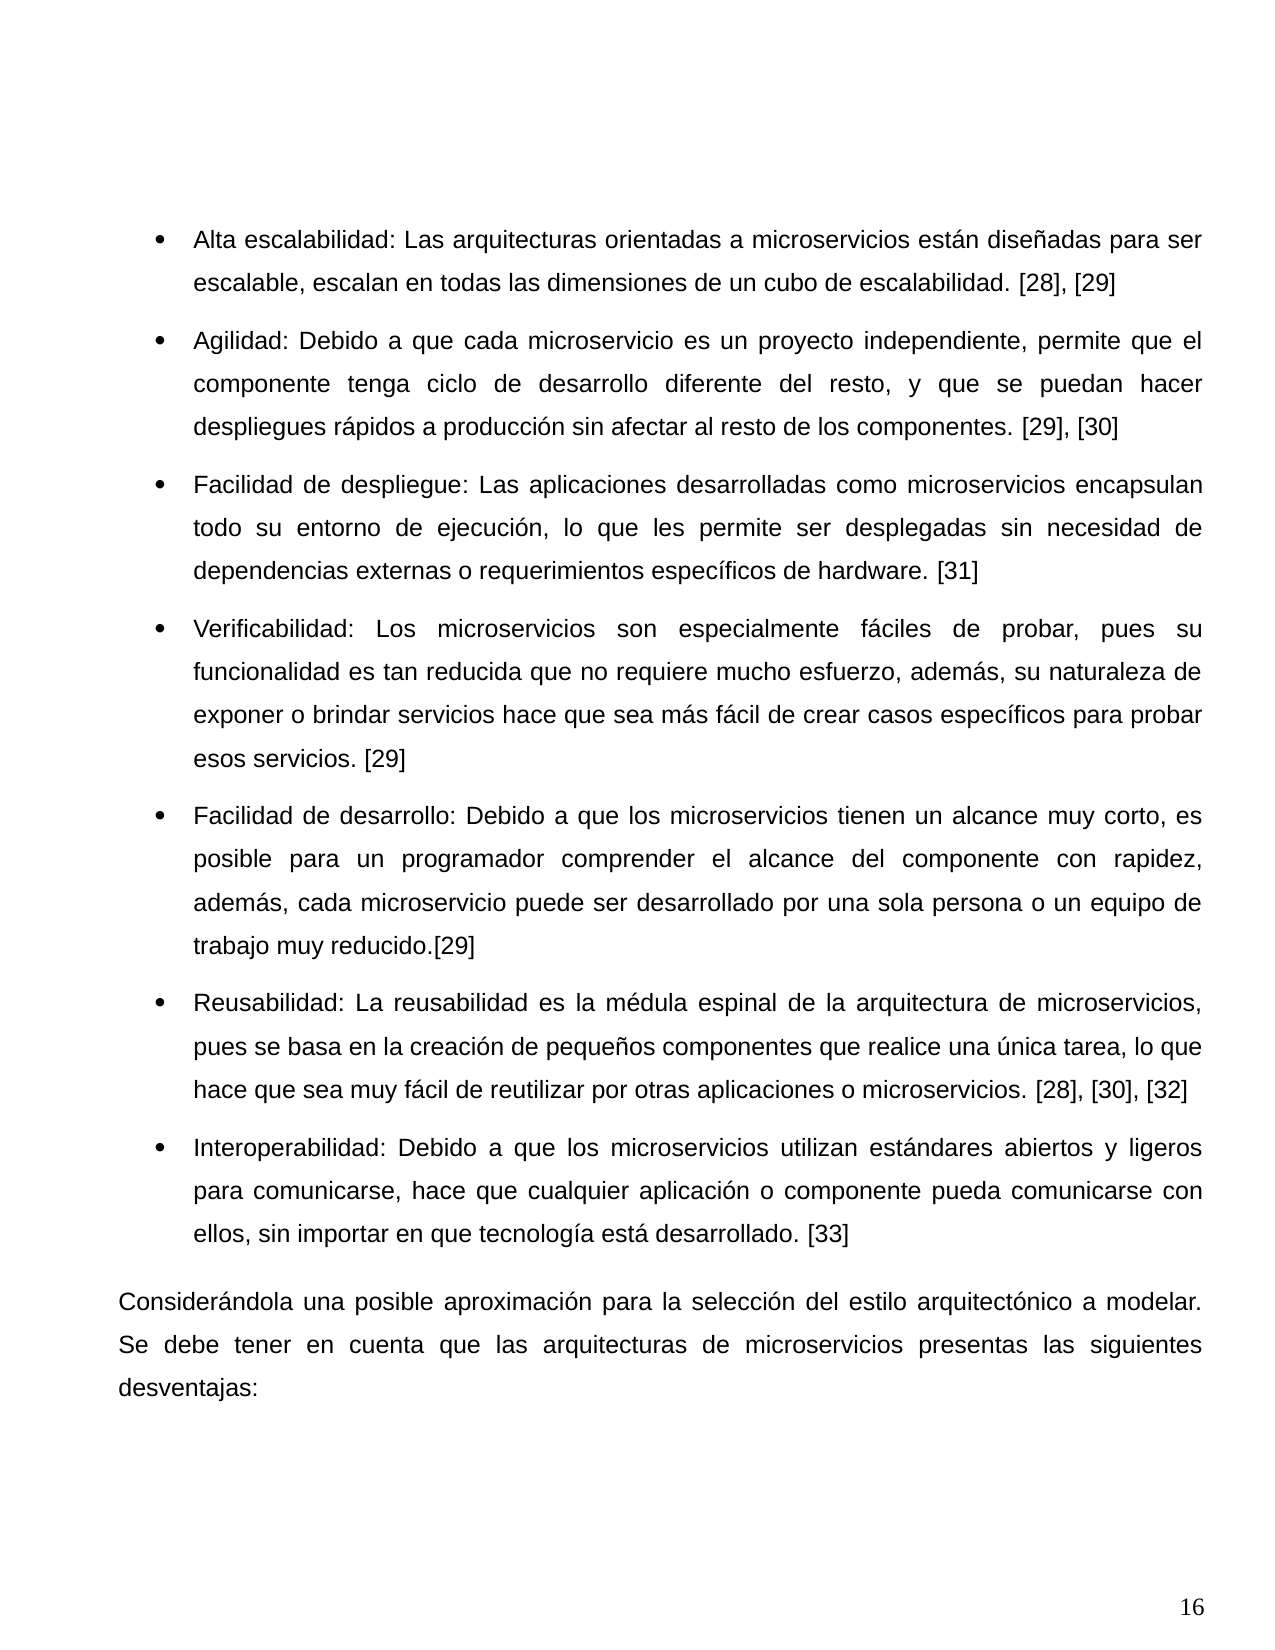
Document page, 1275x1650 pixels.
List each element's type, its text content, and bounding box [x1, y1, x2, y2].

list Agilidad: Debido a que cada microservicio es un proyecto independiente, permite que el componente tenga ciclo de desarrollo diferente del resto, y que se puedan hacer despliegues rápidos a producción sin afectar al resto de los componentes. [29], [30] [156, 326, 1204, 441]
list Facilidad de despliegue: Las aplicaciones desarrolladas como microservicios encapsulan todo su entorno de ejecución, lo que les permite ser desplegadas sin necesidad de dependencias externas o requerimientos específicos de hardware. [31] [156, 470, 1204, 585]
list Facilidad de desarrollo: Debido a que los microservicios tienen un alcance muy corto, es posible para un programador comprender el alcance del componente con rapidez, además, cada microservicio puede ser desarrollado por una sola persona o un equipo de trabajo muy reducido.[29] [156, 801, 1204, 959]
list Alta escalabilidad: Las arquitecturas orientadas a microservicios están diseñadas para ser escalable, escalan en todas las dimensiones de un cubo de escalabilidad. [28], [29] [156, 225, 1204, 297]
list Verificabilidad: Los microservicios son especialmente fáciles de probar, pues su funcionalidad es tan reducida que no requiere mucho esfuerzo, además, su naturaleza de exponer o brindar servicios hace que sea más fácil de crear casos específicos para probar esos servicios. [29] [156, 614, 1204, 772]
list Interoperabilidad: Debido a que los microservicios utilizan estándares abiertos y ligeros para comunicarse, hace que cualquier aplicación o componente pueda comunicarse con ellos, sin importar en que tecnología está desarrollado. [33] [156, 1132, 1204, 1248]
list Reusabilidad: La reusabilidad es la médula espinal de la arquitectura de microservicios, pues se basa en la creación de pequeños componentes que realice una única tarea, lo que hace que sea muy fácil de reutilizar por otras aplicaciones o microservicios. [28], [30], [32] [156, 988, 1204, 1103]
text Considerándola una posible aproximación para la selección del estilo arquitectónico a modelar. Se debe tener en cuenta que las arquitecturas de microservicios presentas las siguientes desventajas: [118, 1287, 1204, 1402]
